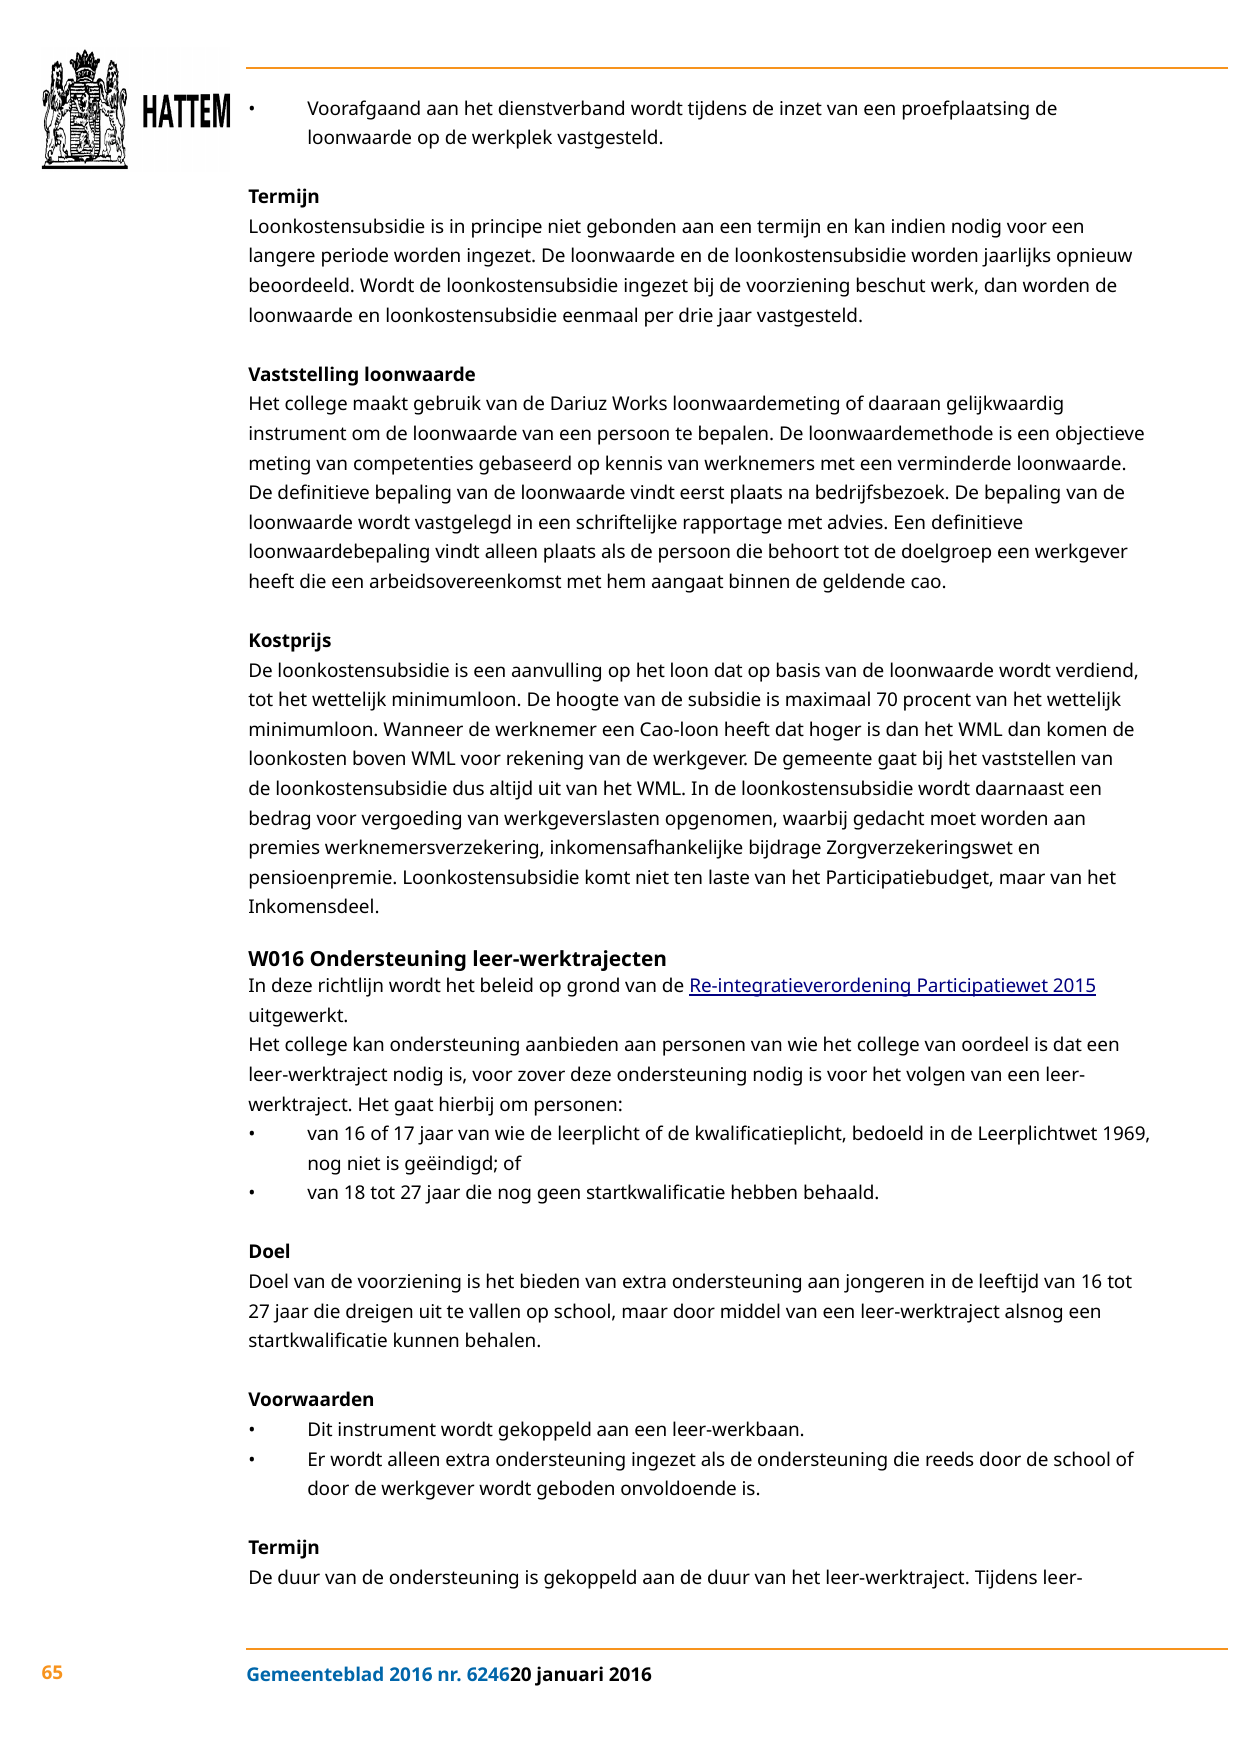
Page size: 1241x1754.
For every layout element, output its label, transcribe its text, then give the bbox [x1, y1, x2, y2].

text W016 Ondersteuning leer-werktrajecten [248, 944, 1152, 972]
text Voorwaarden [248, 1387, 1152, 1412]
text Vaststelling loonwaarde [248, 361, 1152, 387]
list van 18 tot 27 jaar die nog geen startkwalificatie hebben behaald. [248, 1179, 1152, 1205]
text Termijn [248, 1534, 1152, 1560]
text Loonkostensubsidie is in principe niet gebonden aan een termijn en kan indien nodig voor een langere periode worden ingezet. De loonwaarde en de loonkostensubsidie worden jaarlijks opnieuw beoordeeld. Wordt de loonkostensubsidie ingezet bij de voorziening beschut werk, dan worden de loonwaarde en loonkostensubsidie eenmaal per drie jaar vastgesteld. [248, 213, 1152, 328]
picture [41, 47, 231, 172]
text Termijn [248, 183, 1152, 209]
text Kostprijs [248, 627, 1152, 653]
list van 16 of 17 jaar van wie de leerplicht of de kwalificatieplicht, bedoeld in de Leerplichtwet 1969, nog niet is geëindigd; of [248, 1120, 1152, 1176]
text Het college maakt gebruik van de Dariuz Works loonwaardemeting of daaraan gelijkwaardig instrument om de loonwaarde van een persoon te bepalen. De loonwaardemethode is een objectieve meting van competenties gebaseerd op kennis van werknemers met een verminderde loonwaarde. De definitieve bepaling van de loonwaarde vindt eerst plaats na bedrijfsbezoek. De bepaling van de loonwaarde wordt vastgelegd in een schriftelijke rapportage met advies. Een definitieve loonwaardebepaling vindt alleen plaats als de persoon die behoort tot de doelgroep een werkgever heeft die een arbeidsovereenkomst met hem aangaat binnen de geldende cao. [248, 391, 1152, 594]
list Voorafgaand aan het dienstverband wordt tijdens de inzet van een proefplaatsing de loonwaarde op de werkplek vastgesteld. [248, 95, 1152, 150]
text In deze richtlijn wordt het beleid op grond van de Re-integratieverordening Participatiewet 2015 uitgewerkt. [248, 972, 1152, 1028]
text De loonkostensubsidie is een aanvulling op het loon dat op basis van de loonwaarde wordt verdiend, tot het wettelijk minimumloon. De hoogte van de subsidie is maximaal 70 procent van het wettelijk minimumloon. Wanneer de werknemer een Cao-loon heeft dat hoger is dan het WML dan komen de loonkosten boven WML voor rekening van de werkgever. De gemeente gaat bij het vaststellen van de loonkostensubsidie dus altijd uit van het WML. In de loonkostensubsidie wordt daarnaast een bedrag voor vergoeding van werkgeverslasten opgenomen, waarbij gedacht moet worden aan premies werknemersverzekering, inkomensafhankelijke bijdrage Zorgverzekeringswet en pensioenpremie. Loonkostensubsidie komt niet ten laste van het Participatiebudget, maar van het Inkomensdeel. [248, 657, 1152, 919]
text Het college kan ondersteuning aanbieden aan personen van wie het college van oordeel is dat een leer-werktraject nodig is, voor zover deze ondersteuning nodig is voor het volgen van een leer-werktraject. Het gaat hierbij om personen: [248, 1032, 1152, 1116]
text Doel [248, 1239, 1152, 1264]
list Dit instrument wordt gekoppeld aan een leer-werkbaan. [248, 1416, 1152, 1442]
text Doel van de voorziening is het bieden van extra ondersteuning aan jongeren in de leeftijd van 16 tot 27 jaar die dreigen uit te vallen op school, maar door middel van een leer-werktraject alsnog een startkwalificatie kunnen behalen. [248, 1268, 1152, 1353]
list Er wordt alleen extra ondersteuning ingezet als de ondersteuning die reeds door de school of door de werkgever wordt geboden onvoldoende is. [248, 1446, 1152, 1501]
text De duur van de ondersteuning is gekoppeld aan de duur van het leer-werktraject. Tijdens leer- [248, 1564, 1152, 1590]
